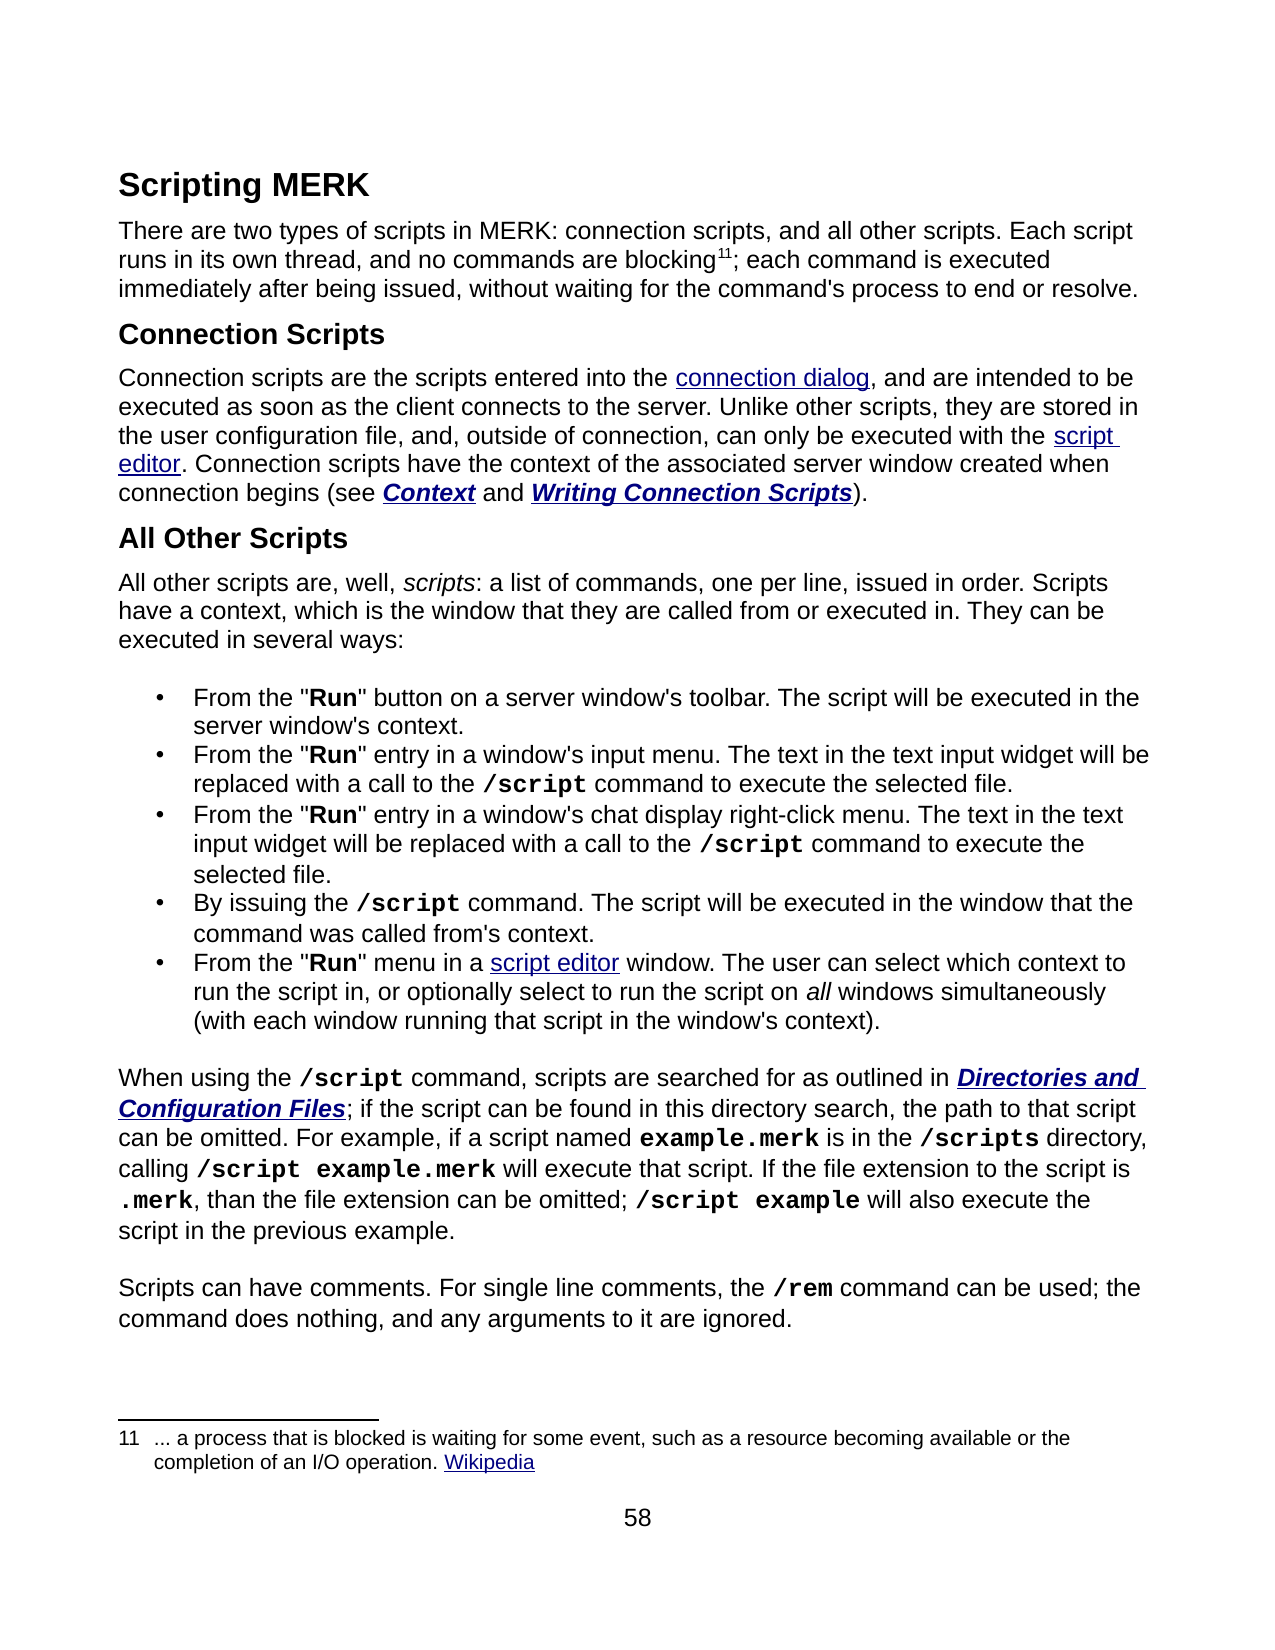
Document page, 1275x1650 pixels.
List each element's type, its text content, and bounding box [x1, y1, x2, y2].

list From the "Run" entry in a window's input menu. The text in the text input widget will be replaced with a call to the /script command to execute the selected file. [156, 740, 1157, 800]
text When using the /script command, scripts are searched for as outlined in Directories and Configuration Files; if the script can be found in this directory search, the path to that script can be omitted. For example, if a script named example.merk is in the /scripts directory, calling /script example.merk will execute that script. If the file extension to the script is .merk, than the file extension can be omitted; /script example will also execute the script in the previous example. [118, 1063, 1157, 1244]
text Connection scripts are the scripts entered into the connection dialog, and are intended to be executed as soon as the client connects to the server. Unlike other scripts, they are stored in the user configuration file, and, outside of connection, can only be executed with the script editor. Connection scripts have the context of the associated server window created when connection begins (see Context and Writing Connection Scripts). [118, 363, 1157, 507]
text Scripts can have comments. For single line comments, the /rem command can be used; the command does nothing, and any arguments to it are ignored. [118, 1273, 1157, 1333]
text All other scripts are, well, scripts: a list of commands, one per line, issued in order. Scripts have a context, which is the window that they are called from or executed in. They can be executed in several ways: [118, 567, 1157, 654]
subtitle All Other Scripts [118, 521, 1157, 555]
text There are two types of scripts in MERK: connection scripts, and all other scripts. Each script runs in its own thread, and no commands are blocking; each command is executed immediately after being issued, without waiting for the command's process to end or resolve. [118, 216, 1157, 302]
list From the "Run" button on a server window's toolbar. The script will be executed in the server window's context. [156, 682, 1157, 740]
subtitle Connection Scripts [118, 317, 1157, 351]
list By issuing the /script command. The script will be executed in the window that the command was called from's context. [156, 888, 1157, 948]
subtitle Scripting MERK [118, 165, 1157, 204]
text ... a process that is blocked is waiting for some event, such as a resource becoming available or the completion of an I/O operation. Wikipedia [118, 1426, 1157, 1474]
list From the "Run" menu in a script editor window. The user can select which context to run the script in, or optionally select to run the script on all windows simultaneously (with each window running that script in the window's context). [156, 948, 1157, 1034]
list From the "Run" entry in a window's chat display right-click menu. The text in the text input widget will be replaced with a call to the /script command to execute the selected file. [156, 800, 1157, 888]
